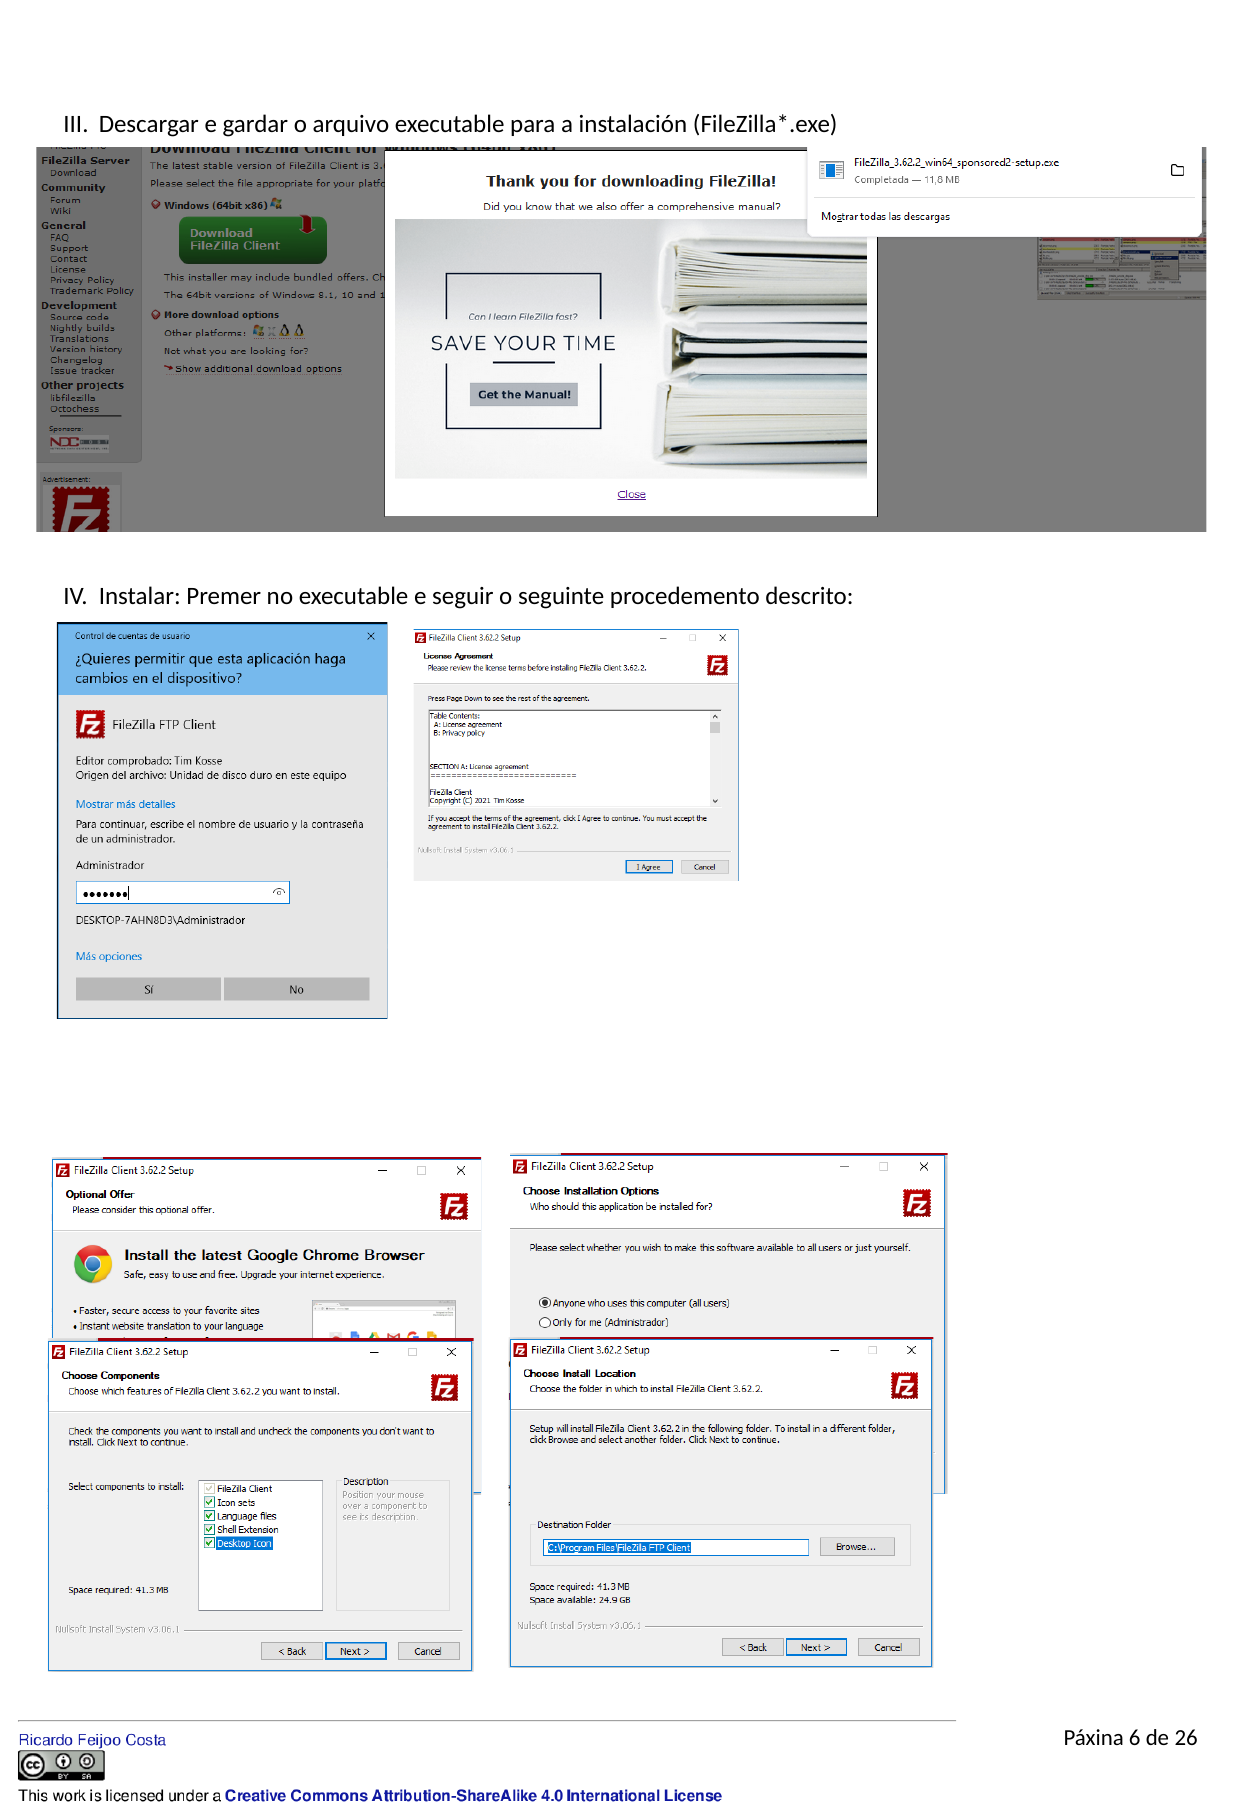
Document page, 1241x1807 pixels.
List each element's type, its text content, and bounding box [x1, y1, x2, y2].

picture [36, 147, 1207, 532]
list Instalar: Premer no executable e seguir o seguinte procedemento descrito: [63, 580, 1197, 610]
picture [413, 629, 739, 881]
picture [47, 1157, 482, 1672]
picture [56, 622, 388, 1019]
picture [508, 1153, 948, 1668]
picture [8, 1715, 957, 1806]
list Descargar e gardar o arquivo executable para a instalación (FileZilla*.exe) [63, 108, 1197, 139]
